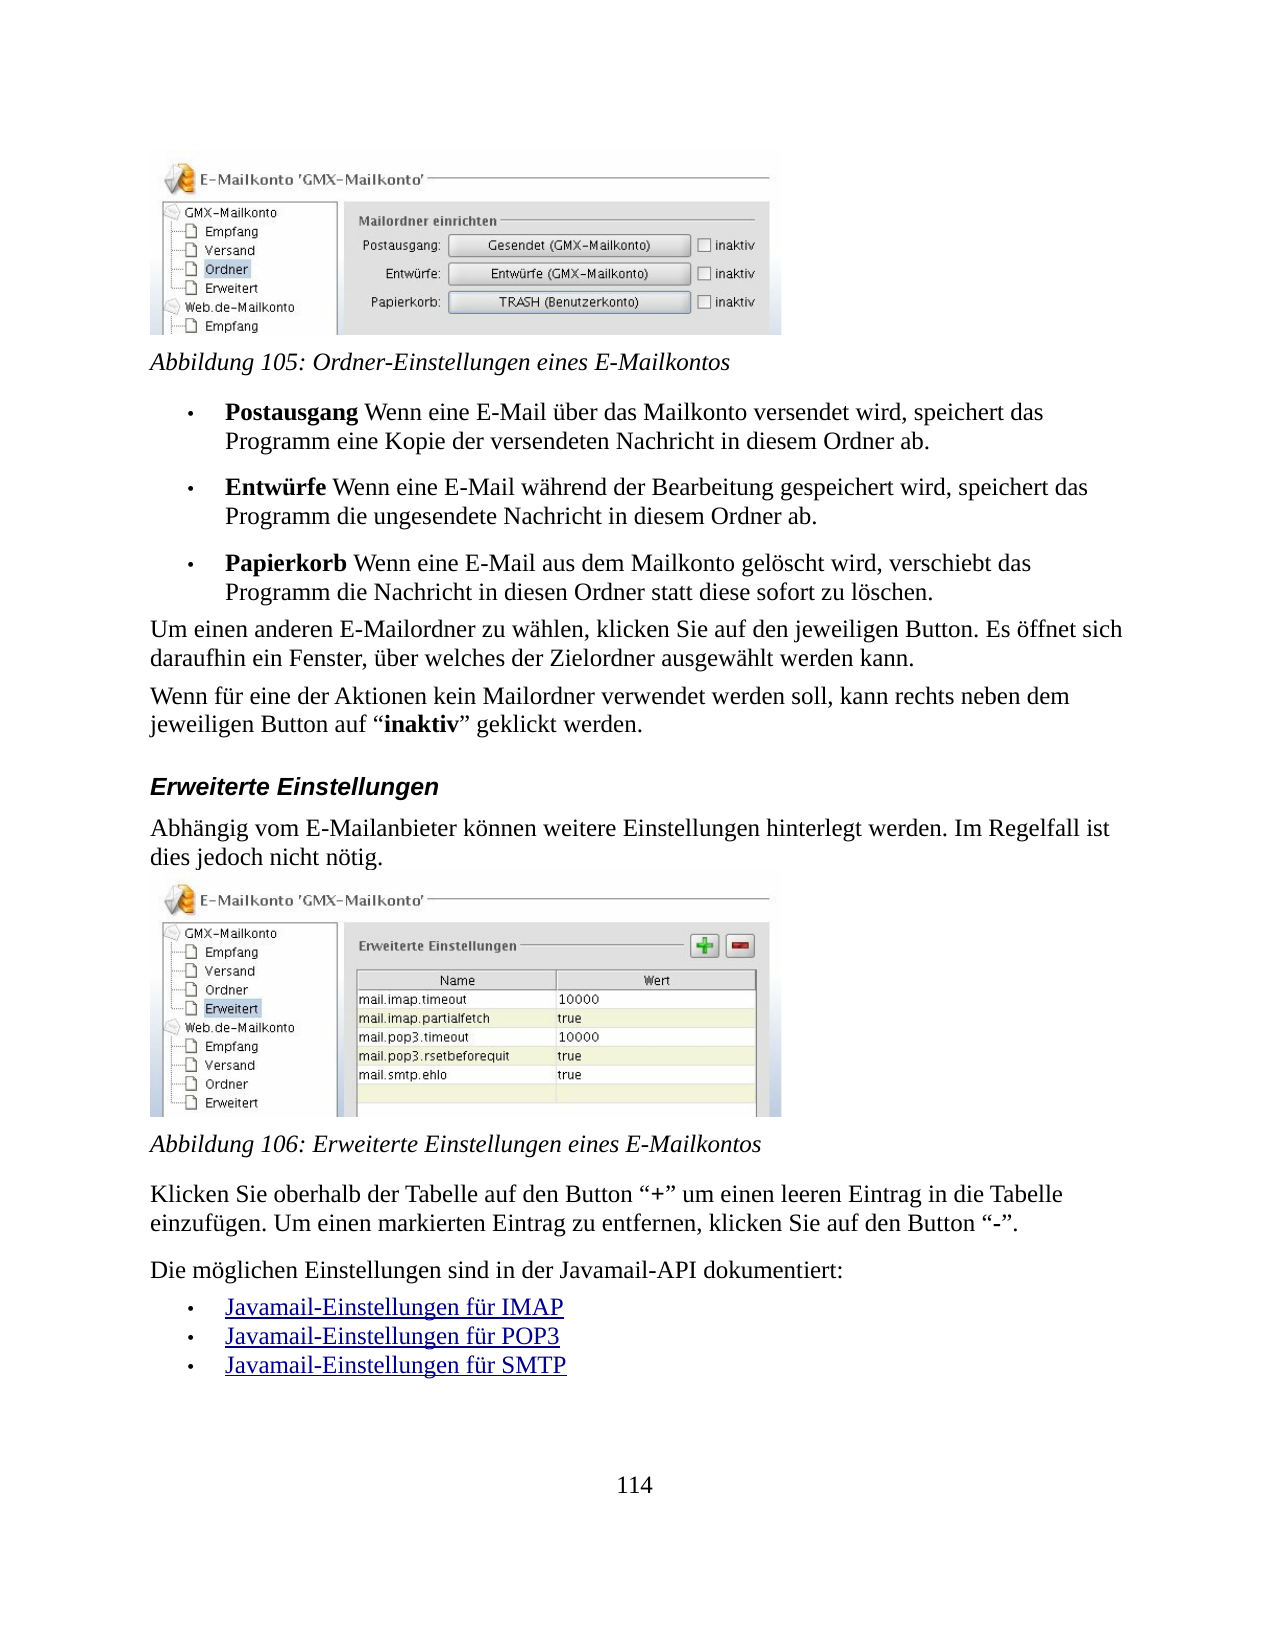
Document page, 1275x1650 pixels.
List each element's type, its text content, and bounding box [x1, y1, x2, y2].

text Um einen anderen E-Mailordner zu wählen, klicken Sie auf den jeweiligen Button. Es öffnet sich daraufhin ein Fenster, über welches der Zielordner ausgewählt werden kann. [150, 614, 1125, 672]
text Klicken Sie oberhalb der Tabelle auf den Button “+” um einen leeren Eintrag in die Tabelle einzufügen. Um einen markierten Eintrag zu entfernen, klicken Sie auf den Button “-”. [150, 1179, 1125, 1237]
text Abbildung 106: Erweiterte Einstellungen eines E-Mailkontos [150, 1129, 1125, 1158]
picture [150, 150, 782, 335]
text Die möglichen Einstellungen sind in der Javamail-API dokumentiert: [150, 1255, 1125, 1283]
list Javamail-Einstellungen für IMAP [187, 1292, 1125, 1321]
picture [150, 870, 782, 1117]
subtitle Erweiterte Einstellungen [150, 772, 1125, 801]
list Entwürfe Wenn eine E-Mail während der Bearbeitung gespeichert wird, speichert das Programm die ungesendete Nachricht in diesem Ordner ab. [187, 472, 1125, 530]
list Papierkorb Wenn eine E-Mail aus dem Mailkonto gelöscht wird, verschiebt das Programm die Nachricht in diesen Ordner statt diese sofort zu löschen. [187, 548, 1125, 605]
text Abbildung 105: Ordner-Einstellungen eines E-Mailkontos [150, 347, 1125, 376]
text Abhängig vom E-Mailanbieter können weitere Einstellungen hinterlegt werden. Im Regelfall ist dies jedoch nicht nötig. [150, 813, 1125, 871]
list Javamail-Einstellungen für POP3 [187, 1321, 1125, 1350]
text Wenn für eine der Aktionen kein Mailordner verwendet werden soll, kann rechts neben dem jeweiligen Button auf “inaktiv” geklickt werden. [150, 681, 1125, 738]
list Javamail-Einstellungen für SMTP [187, 1350, 1125, 1379]
list Postausgang Wenn eine E-Mail über das Mailkonto versendet wird, speichert das Programm eine Kopie der versendeten Nachricht in diesem Ordner ab. [187, 397, 1125, 454]
